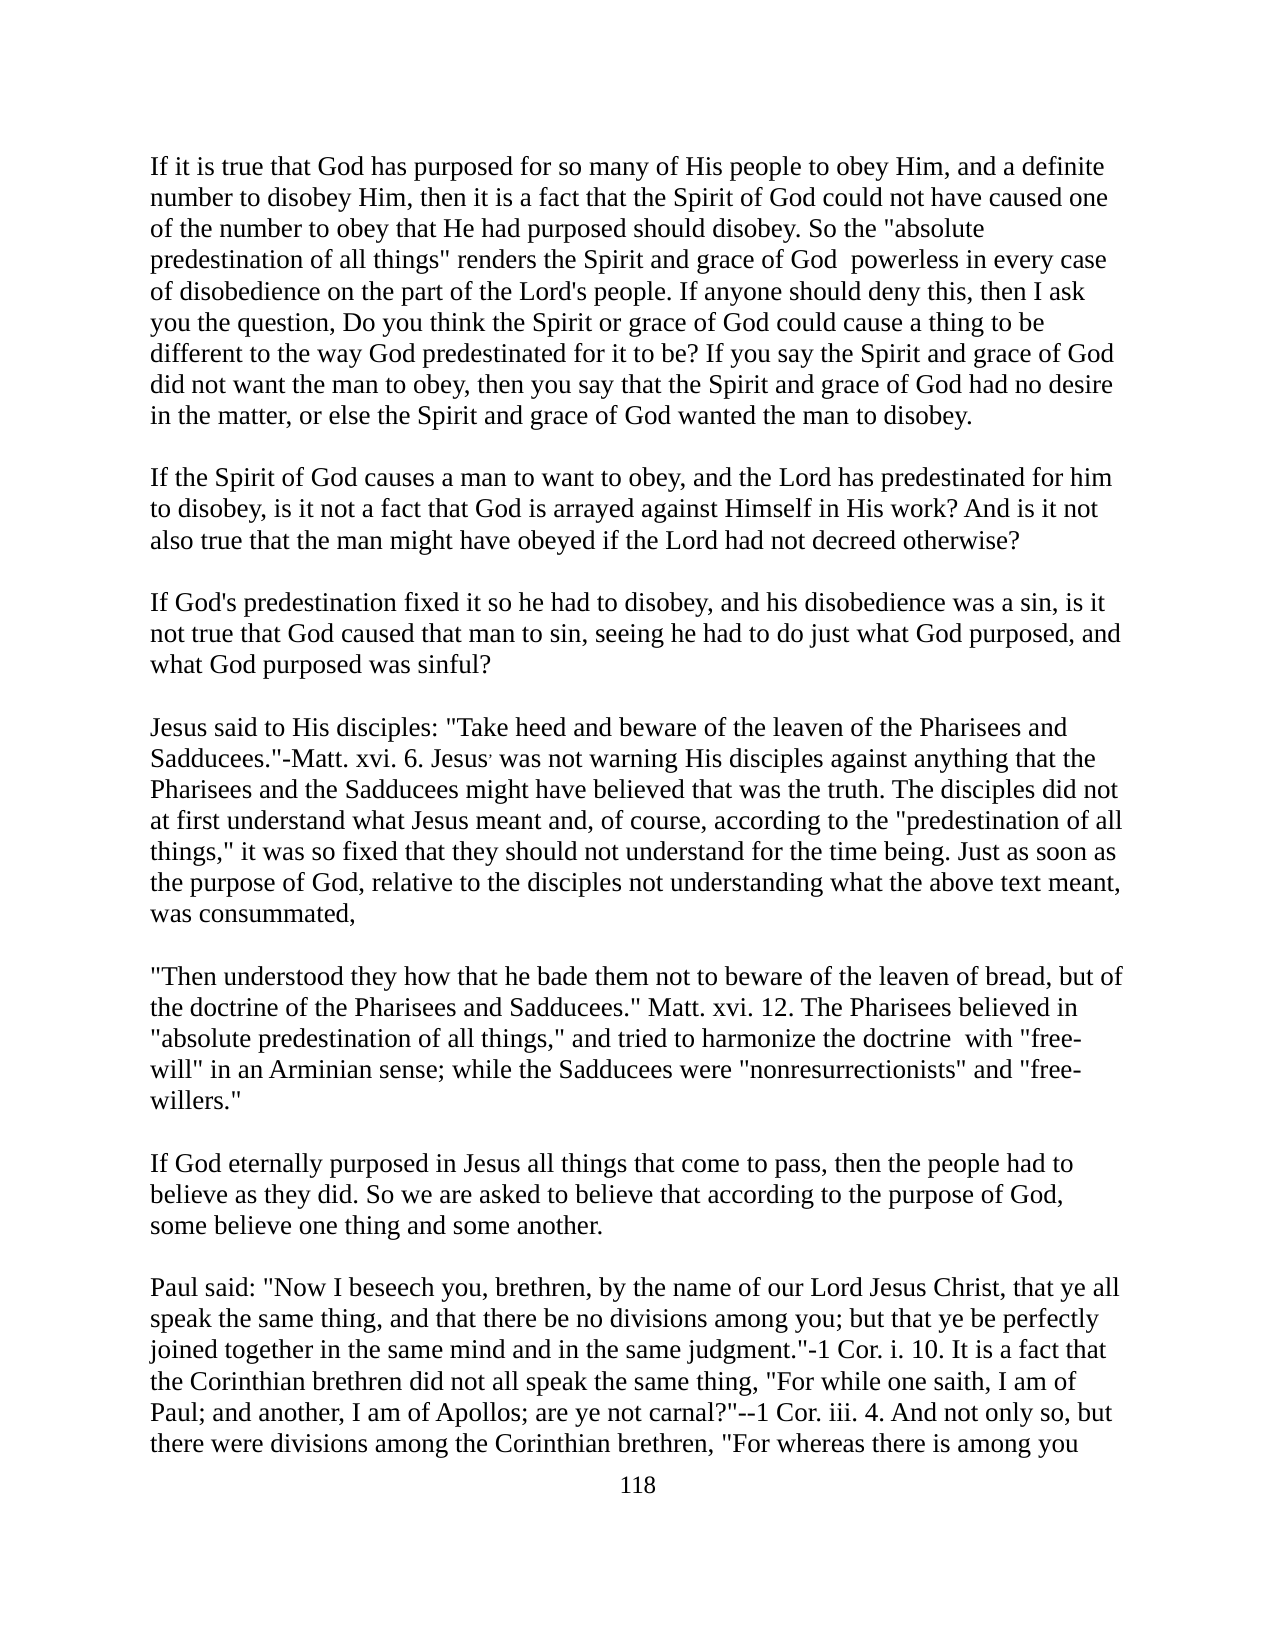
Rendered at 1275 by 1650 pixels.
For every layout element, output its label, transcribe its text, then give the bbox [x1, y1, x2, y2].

text If God's predestination fixed it so he had to disobey, and his disobedience was a sin, is it not true that God caused that man to sin, seeing he had to do just what God purposed, and what God purposed was sinful? [150, 586, 1125, 679]
text If God eternally purposed in Jesus all things that come to pass, then the people had to believe as they did. So we are asked to believe that according to the purpose of God, some believe one thing and some another. [150, 1147, 1125, 1240]
text Paul said: "Now I beseech you, brethren, by the name of our Lord Jesus Christ, that ye all speak the same thing, and that there be no divisions among you; but that ye be perfectly joined together in the same mind and in the same judgment."-1 Cor. i. 10. It is a fact that the Corinthian brethren did not all speak the same thing, "For while one saith, I am of Paul; and another, I am of Apollos; are ye not carnal?"--1 Cor. iii. 4. And not only so, but there were divisions among the Corinthian brethren, "For whereas there is among you [150, 1271, 1125, 1458]
text Jesus said to His disciples: "Take heed and beware of the leaven of the Pharisees and Sadducees."-Matt. xvi. 6. Jesus, was not warning His disciples against anything that the Pharisees and the Sadducees might have believed that was the truth. The disciples did not at first understand what Jesus meant and, of course, according to the "predestination of all things," it was so fixed that they should not understand for the time being. Just as soon as the purpose of God, relative to the disciples not understanding what the above text meant, was consummated, [150, 711, 1125, 929]
text If the Spirit of God causes a man to want to obey, and the Lord has predestinated for him to disobey, is it not a fact that God is arrayed against Himself in His work? And is it not also true that the man might have obeyed if the Lord had not decreed otherwise? [150, 461, 1125, 555]
text If it is true that God has purposed for so many of His people to obey Him, and a definite number to disobey Him, then it is a fact that the Spirit of God could not have caused one of the number to obey that He had purposed should disobey. So the "absolute predestination of all things" renders the Spirit and grace of God powerless in every case of disobedience on the part of the Lord's people. If anyone should deny this, then I ask you the question, Do you think the Spirit or grace of God could cause a thing to be different to the way God predestinated for it to be? If you say the Spirit and grace of God did not want the man to obey, then you say that the Spirit and grace of God had no desire in the matter, or else the Spirit and grace of God wanted the man to disobey. [150, 150, 1125, 430]
text "Then understood they how that he bade them not to beware of the leaven of bread, but of the doctrine of the Pharisees and Sadducees." Matt. xvi. 12. The Pharisees believed in "absolute predestination of all things," and tried to harmonize the doctrine with "free-will" in an Arminian sense; while the Sadducees were "nonresurrectionists" and "free-willers." [150, 960, 1125, 1116]
